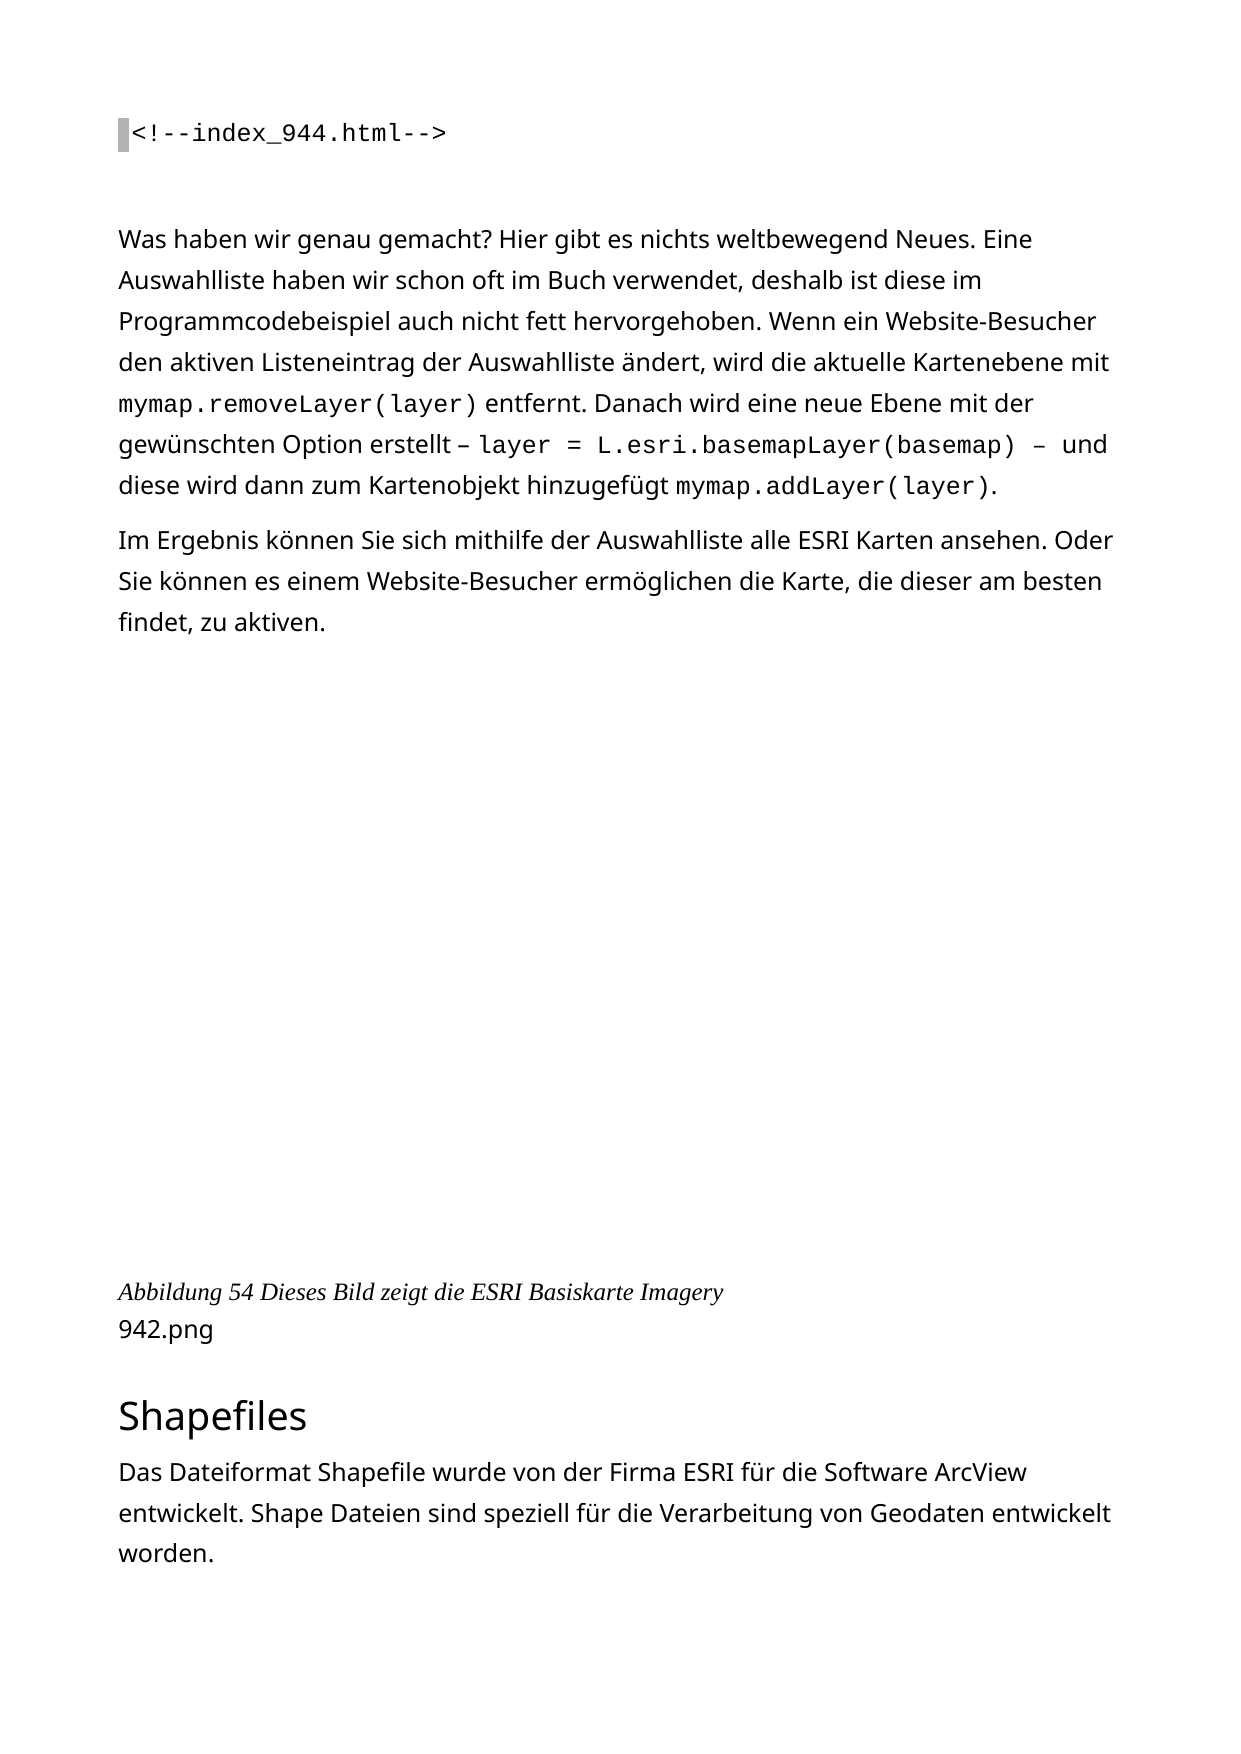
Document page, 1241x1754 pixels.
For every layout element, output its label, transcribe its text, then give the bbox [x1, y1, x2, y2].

text 942.png [118, 1305, 1122, 1346]
text Abbildung 54 Dieses Bild zeigt die ESRI Basiskarte Imagery [118, 728, 1122, 1305]
text [118, 715, 1122, 728]
text <!--index_944.html--> [129, 118, 1122, 152]
text Im Ergebnis können Sie sich mithilfe der Auswahlliste alle ESRI Karten ansehen. Oder Sie können es einem Website-Besucher ermöglichen die Karte, die dieser am besten findet, zu aktiven. [118, 523, 1122, 639]
subtitle Shapefiles [118, 1388, 1122, 1442]
text Was haben wir genau gemacht? Hier gibt es nichts weltbewegend Neues. Eine Auswahlliste haben wir schon oft im Buch verwendet, deshalb ist diese im Programmcodebeispiel auch nicht fett hervorgehoben. Wenn ein Website-Besucher den aktiven Listeneintrag der Auswahlliste ändert, wird die aktuelle Kartenebene mit mymap.removeLayer(layer) entfernt. Danach wird eine neue Ebene mit der gewünschten Option erstellt – layer = L.esri.basemapLayer(basemap) – und diese wird dann zum Kartenobjekt hinzugefügt mymap.addLayer(layer). [118, 222, 1122, 502]
text Das Dateiformat Shapefile wurde von der Firma ESRI für die Software ArcView entwickelt. Shape Dateien sind speziell für die Verarbeitung von Geodaten entwickelt worden. [118, 1454, 1122, 1570]
